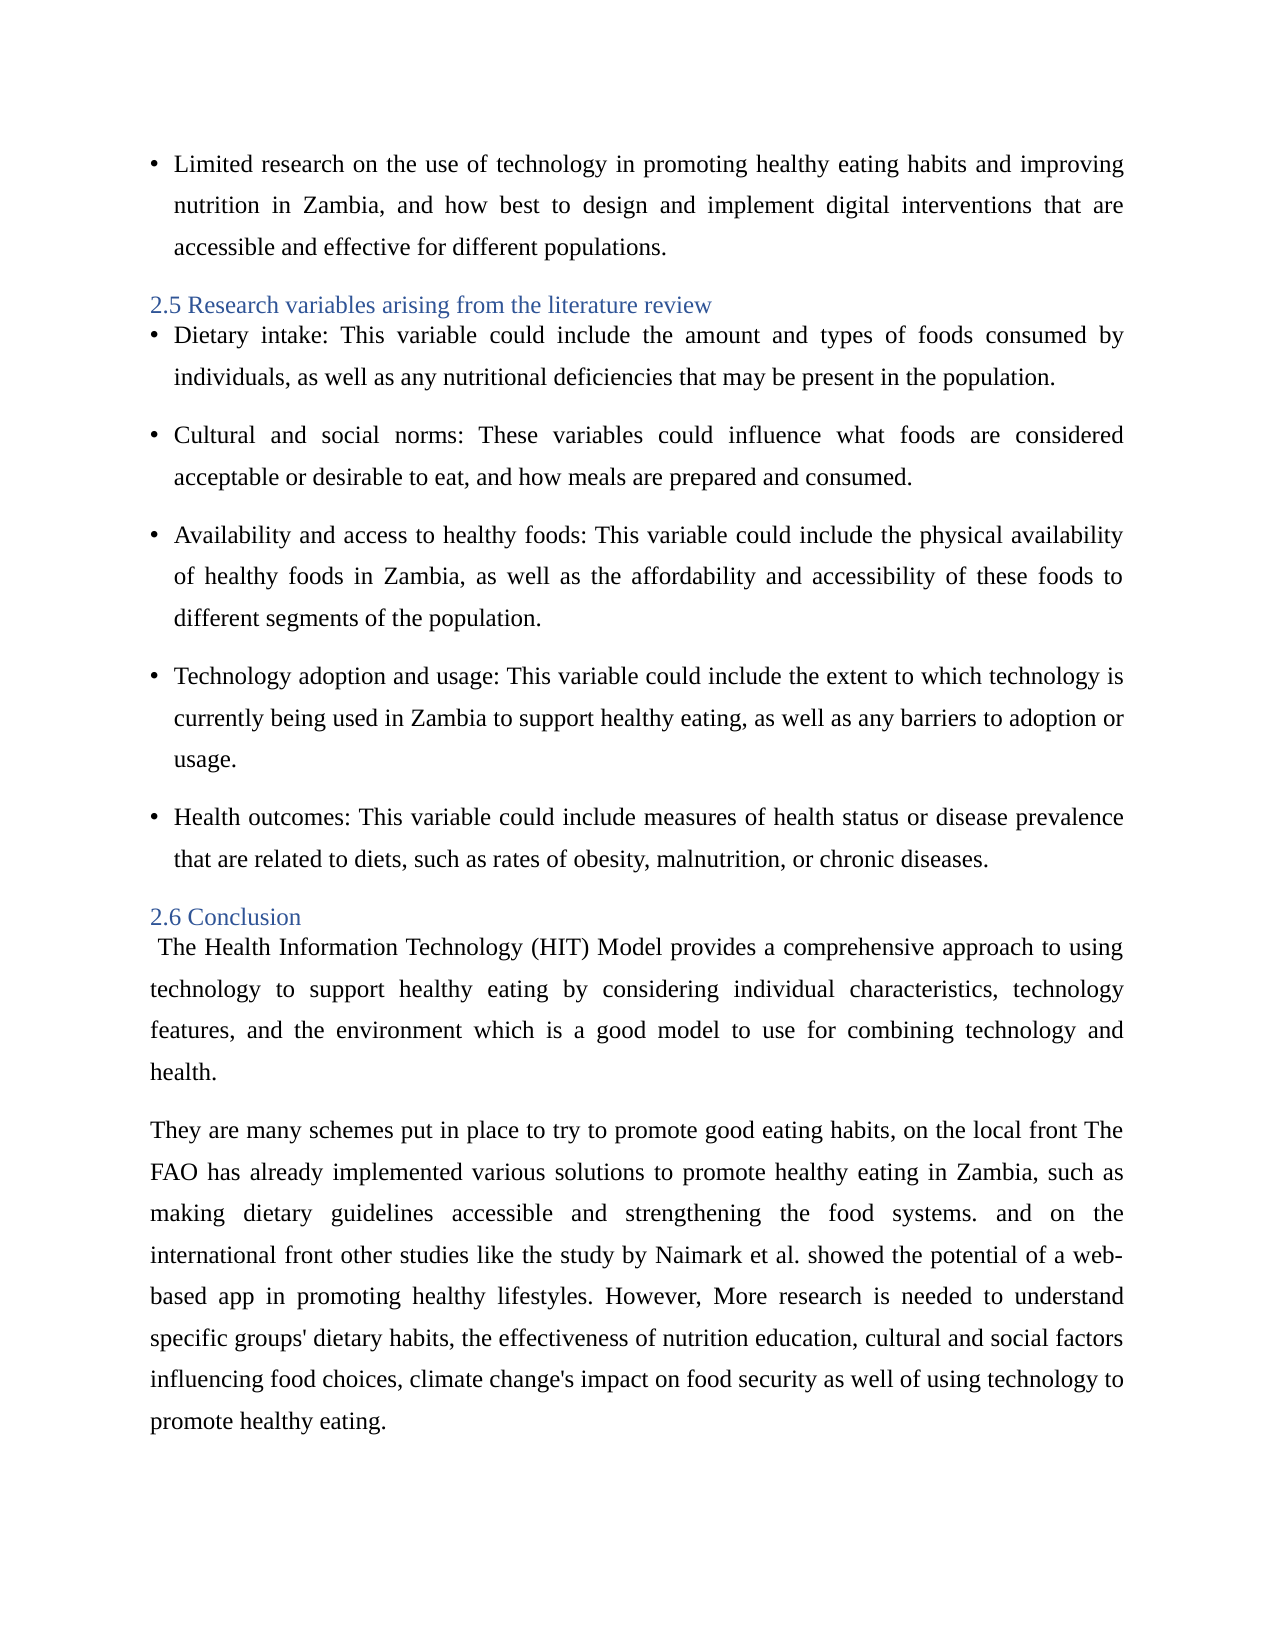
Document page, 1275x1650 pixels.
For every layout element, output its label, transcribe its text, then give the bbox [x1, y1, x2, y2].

text The Health Information Technology (HIT) Model provides a comprehensive approach to using technology to support healthy eating by considering individual characteristics, technology features, and the environment which is a good model to use for combining technology and health. [150, 933, 1125, 1086]
text They are many schemes put in place to try to promote good eating habits, on the local front The FAO has already implemented various solutions to promote healthy eating in Zambia, such as making dietary guidelines accessible and strengthening the food systems. and on the international front other studies like the study by Naimark et al. showed the potential of a web-based app in promoting healthy lifestyles. However, More research is needed to understand specific groups' dietary habits, the effectiveness of nutrition education, cultural and social factors influencing food choices, climate change's impact on food security as well of using technology to promote healthy eating. [150, 1116, 1125, 1435]
subtitle 2.6 Conclusion [150, 903, 1125, 931]
list Availability and access to healthy foods: This variable could include the physical availability of healthy foods in Zambia, as well as the affordability and accessibility of these foods to different segments of the population. [150, 521, 1125, 632]
list Technology adoption and usage: This variable could include the extent to which technology is currently being used in Zambia to support healthy eating, as well as any barriers to adoption or usage. [150, 662, 1125, 773]
subtitle 2.5 Research variables arising from the literature review [150, 291, 1125, 319]
list Dietary intake: This variable could include the amount and types of foods consumed by individuals, as well as any nutritional deficiencies that may be present in the population. [150, 321, 1125, 391]
list Health outcomes: This variable could include measures of health status or disease prevalence that are related to diets, such as rates of obesity, malnutrition, or chronic diseases. [150, 803, 1125, 873]
list Cultural and social norms: These variables could influence what foods are considered acceptable or desirable to eat, and how meals are prepared and consumed. [150, 421, 1125, 490]
list Limited research on the use of technology in promoting healthy eating habits and improving nutrition in Zambia, and how best to design and implement digital interventions that are accessible and effective for different populations. [150, 150, 1125, 261]
